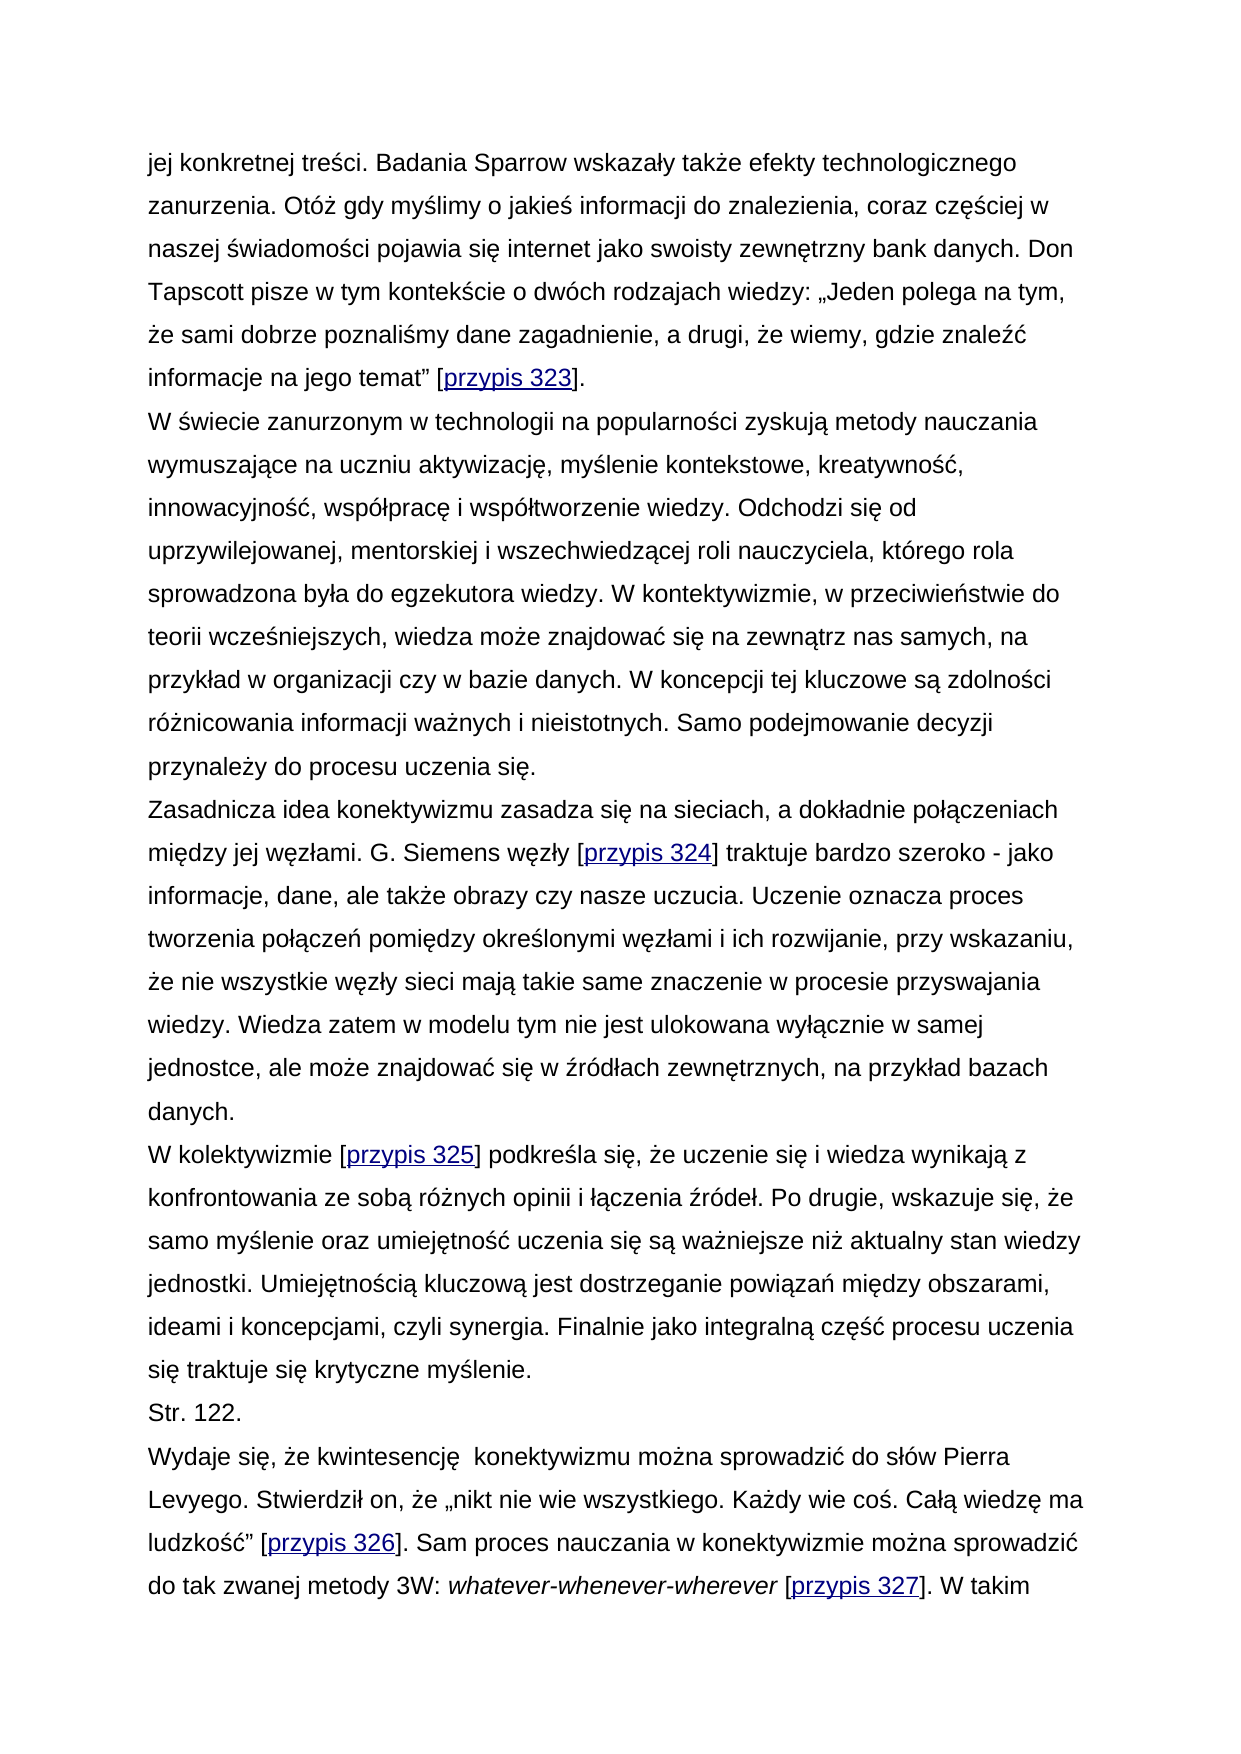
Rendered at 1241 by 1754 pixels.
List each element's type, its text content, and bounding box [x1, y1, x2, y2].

text jej konkretnej treści. Badania Sparrow wskazały także efekty technologicznego zanurzenia. Otóż gdy myślimy o jakieś informacji do znalezienia, coraz częściej w naszej świadomości pojawia się internet jako swoisty zewnętrzny bank danych. Don Tapscott pisze w tym kontekście o dwóch rodzajach wiedzy: „Jeden polega na tym, że sami dobrze poznaliśmy dane zagadnienie, a drugi, że wiemy, gdzie znaleźć informacje na jego temat” [przypis 323]. [148, 148, 1092, 392]
text Str. 122. [148, 1398, 1092, 1427]
text Wydaje się, że kwintesencję konektywizmu można sprowadzić do słów Pierra Levyego. Stwierdził on, że „nikt nie wie wszystkiego. Każdy wie coś. Całą wiedzę ma ludzkość” [przypis 326]. Sam proces nauczania w konektywizmie można sprowadzić do tak zwanej metody 3W: whatever-whenever-wherever [przypis 327]. W takim [148, 1441, 1092, 1599]
text W świecie zanurzonym w technologii na popularności zyskują metody nauczania wymuszające na uczniu aktywizację, myślenie kontekstowe, kreatywność, innowacyjność, współpracę i współtworzenie wiedzy. Odchodzi się od uprzywilejowanej, mentorskiej i wszechwiedzącej roli nauczyciela, którego rola sprowadzona była do egzekutora wiedzy. W kontektywizmie, w przeciwieństwie do teorii wcześniejszych, wiedza może znajdować się na zewnątrz nas samych, na przykład w organizacji czy w bazie danych. W koncepcji tej kluczowe są zdolności różnicowania informacji ważnych i nieistotnych. Samo podejmowanie decyzji przynależy do procesu uczenia się. [148, 406, 1092, 780]
text Zasadnicza idea konektywizmu zasadza się na sieciach, a dokładnie połączeniach między jej węzłami. G. Siemens węzły [przypis 324] traktuje bardzo szeroko - jako informacje, dane, ale także obrazy czy nasze uczucia. Uczenie oznacza proces tworzenia połączeń pomiędzy określonymi węzłami i ich rozwijanie, przy wskazaniu, że nie wszystkie węzły sieci mają takie same znaczenie w procesie przyswajania wiedzy. Wiedza zatem w modelu tym nie jest ulokowana wyłącznie w samej jednostce, ale może znajdować się w źródłach zewnętrznych, na przykład bazach danych. [148, 794, 1092, 1125]
text W kolektywizmie [przypis 325] podkreśla się, że uczenie się i wiedza wynikają z konfrontowania ze sobą różnych opinii i łączenia źródeł. Po drugie, wskazuje się, że samo myślenie oraz umiejętność uczenia się są ważniejsze niż aktualny stan wiedzy jednostki. Umiejętnością kluczową jest dostrzeganie powiązań między obszarami, ideami i koncepcjami, czyli synergia. Finalnie jako integralną część procesu uczenia się traktuje się krytyczne myślenie. [148, 1139, 1092, 1384]
